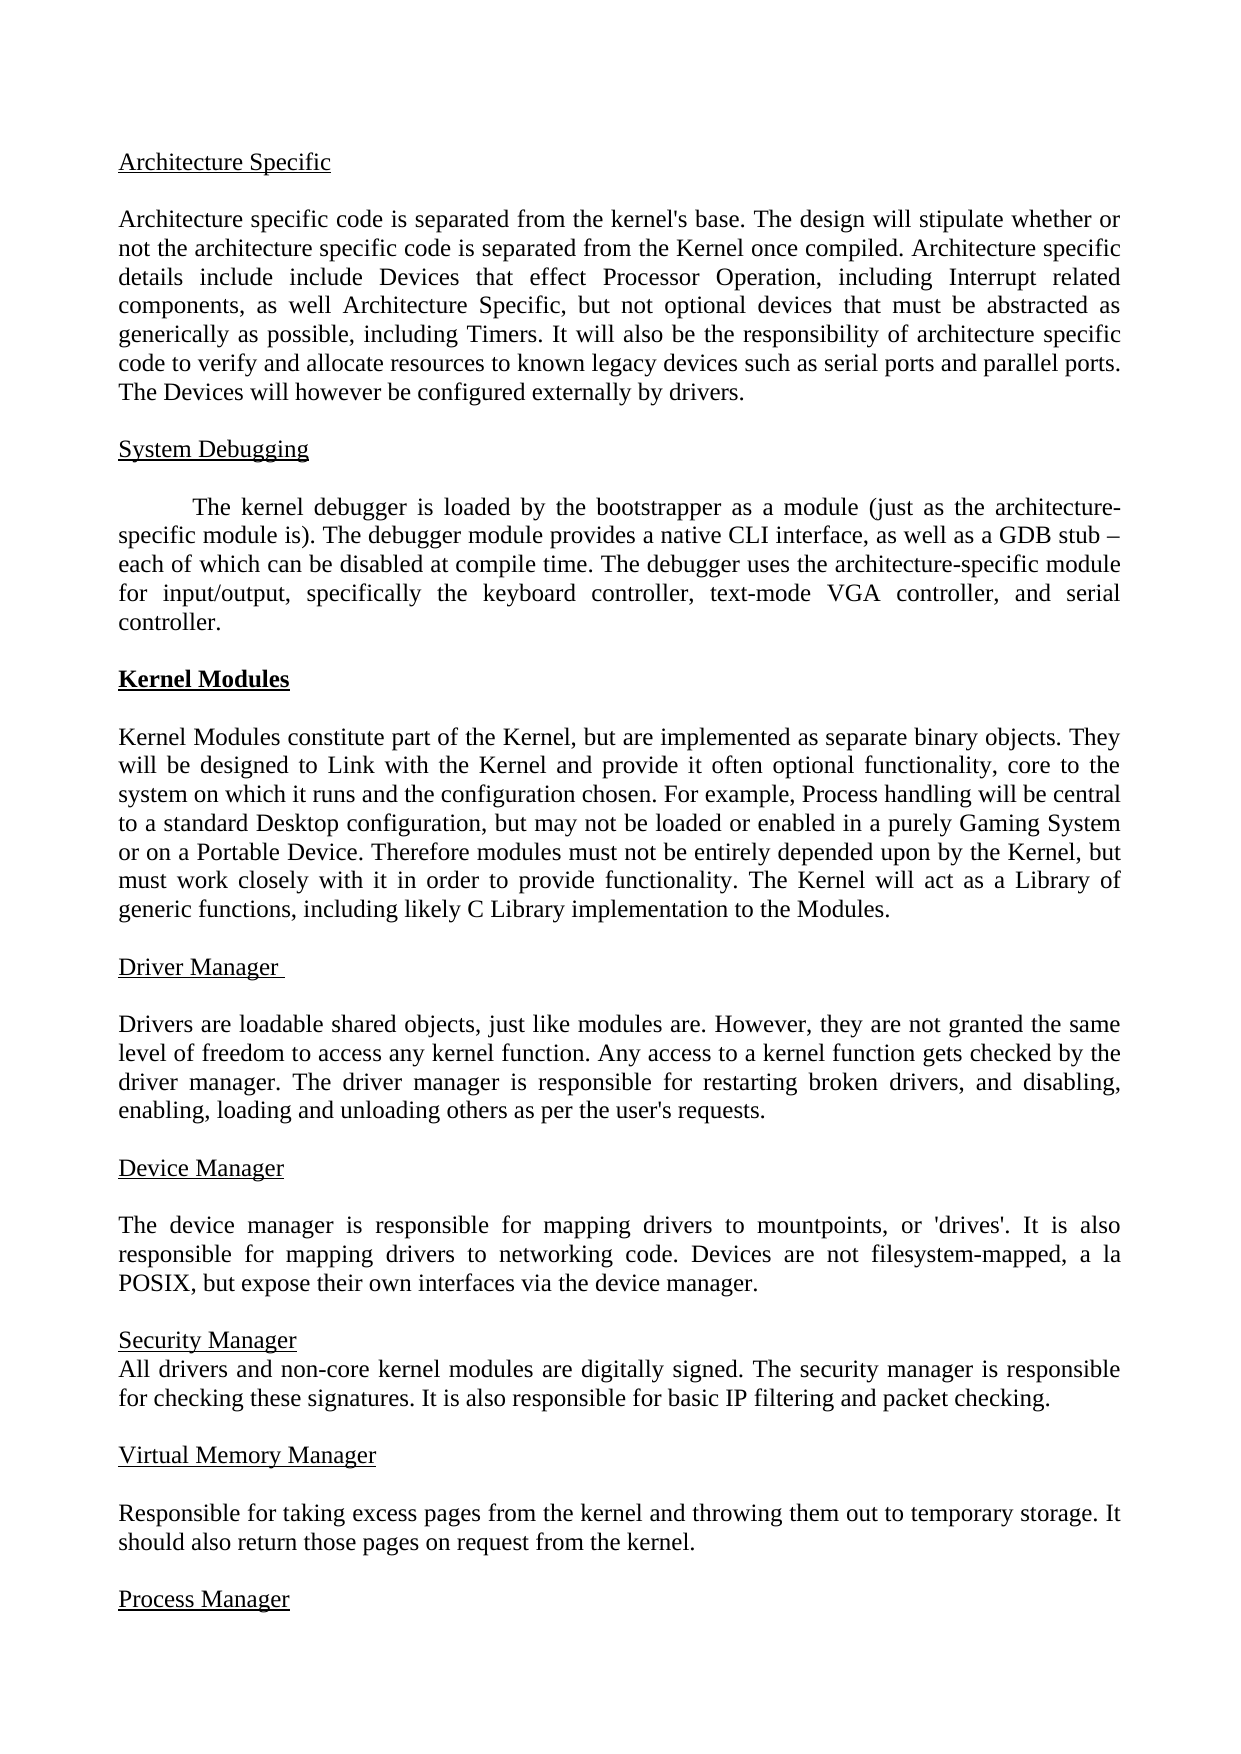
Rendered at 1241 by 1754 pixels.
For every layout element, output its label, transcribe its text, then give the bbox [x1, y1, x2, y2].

text Process Manager [118, 1584, 1122, 1613]
text Architecture specific code is separated from the kernel's base. The design will stipulate whether or not the architecture specific code is separated from the Kernel once compiled. Architecture specific details include include Devices that effect Processor Operation, including Interrupt related components, as well Architecture Specific, but not optional devices that must be abstracted as generically as possible, including Timers. It will also be the responsibility of architecture specific code to verify and allocate resources to known legacy devices such as serial ports and parallel ports. The Devices will however be configured externally by drivers. [118, 204, 1122, 406]
text Responsible for taking excess pages from the kernel and throwing them out to temporary storage. It should also return those pages on request from the kernel. [118, 1498, 1122, 1556]
text Device Manager [118, 1153, 1122, 1182]
text Kernel Modules constitute part of the Kernel, but are implemented as separate binary objects. They will be designed to Link with the Kernel and provide it often optional functionality, core to the system on which it runs and the configuration chosen. For example, Process handling will be central to a standard Desktop configuration, but may not be loaded or enabled in a purely Gaming System or on a Portable Device. Therefore modules must not be entirely depended upon by the Kernel, but must work closely with it in order to provide functionality. The Kernel will act as a Library of generic functions, including likely C Library implementation to the Modules. [118, 722, 1122, 923]
text The kernel debugger is loaded by the bootstrapper as a module (just as the architecture-specific module is). The debugger module provides a native CLI interface, as well as a GDB stub – each of which can be disabled at compile time. The debugger uses the architecture-specific module for input/output, specifically the keyboard controller, text-mode VGA controller, and serial controller. [118, 492, 1122, 636]
text Drivers are loadable shared objects, just like modules are. However, they are not granted the same level of freedom to access any kernel function. Any access to a kernel function gets checked by the driver manager. The driver manager is responsible for restarting broken drivers, and disabling, enabling, loading and unloading others as per the user's requests. [118, 1009, 1122, 1124]
text All drivers and non-core kernel modules are digitally signed. The security manager is responsible for checking these signatures. It is also responsible for basic IP filtering and packet checking. [118, 1354, 1122, 1412]
text System Debugging [118, 434, 1122, 463]
text Kernel Modules [118, 664, 1122, 693]
text Security Manager [118, 1326, 1122, 1354]
text Driver Manager [118, 952, 1122, 981]
text Virtual Memory Manager [118, 1441, 1122, 1469]
text Architecture Specific [118, 147, 1122, 176]
text The device manager is responsible for mapping drivers to mountpoints, or 'drives'. It is also responsible for mapping drivers to networking code. Devices are not filesystem-mapped, a la POSIX, but expose their own interfaces via the device manager. [118, 1211, 1122, 1297]
